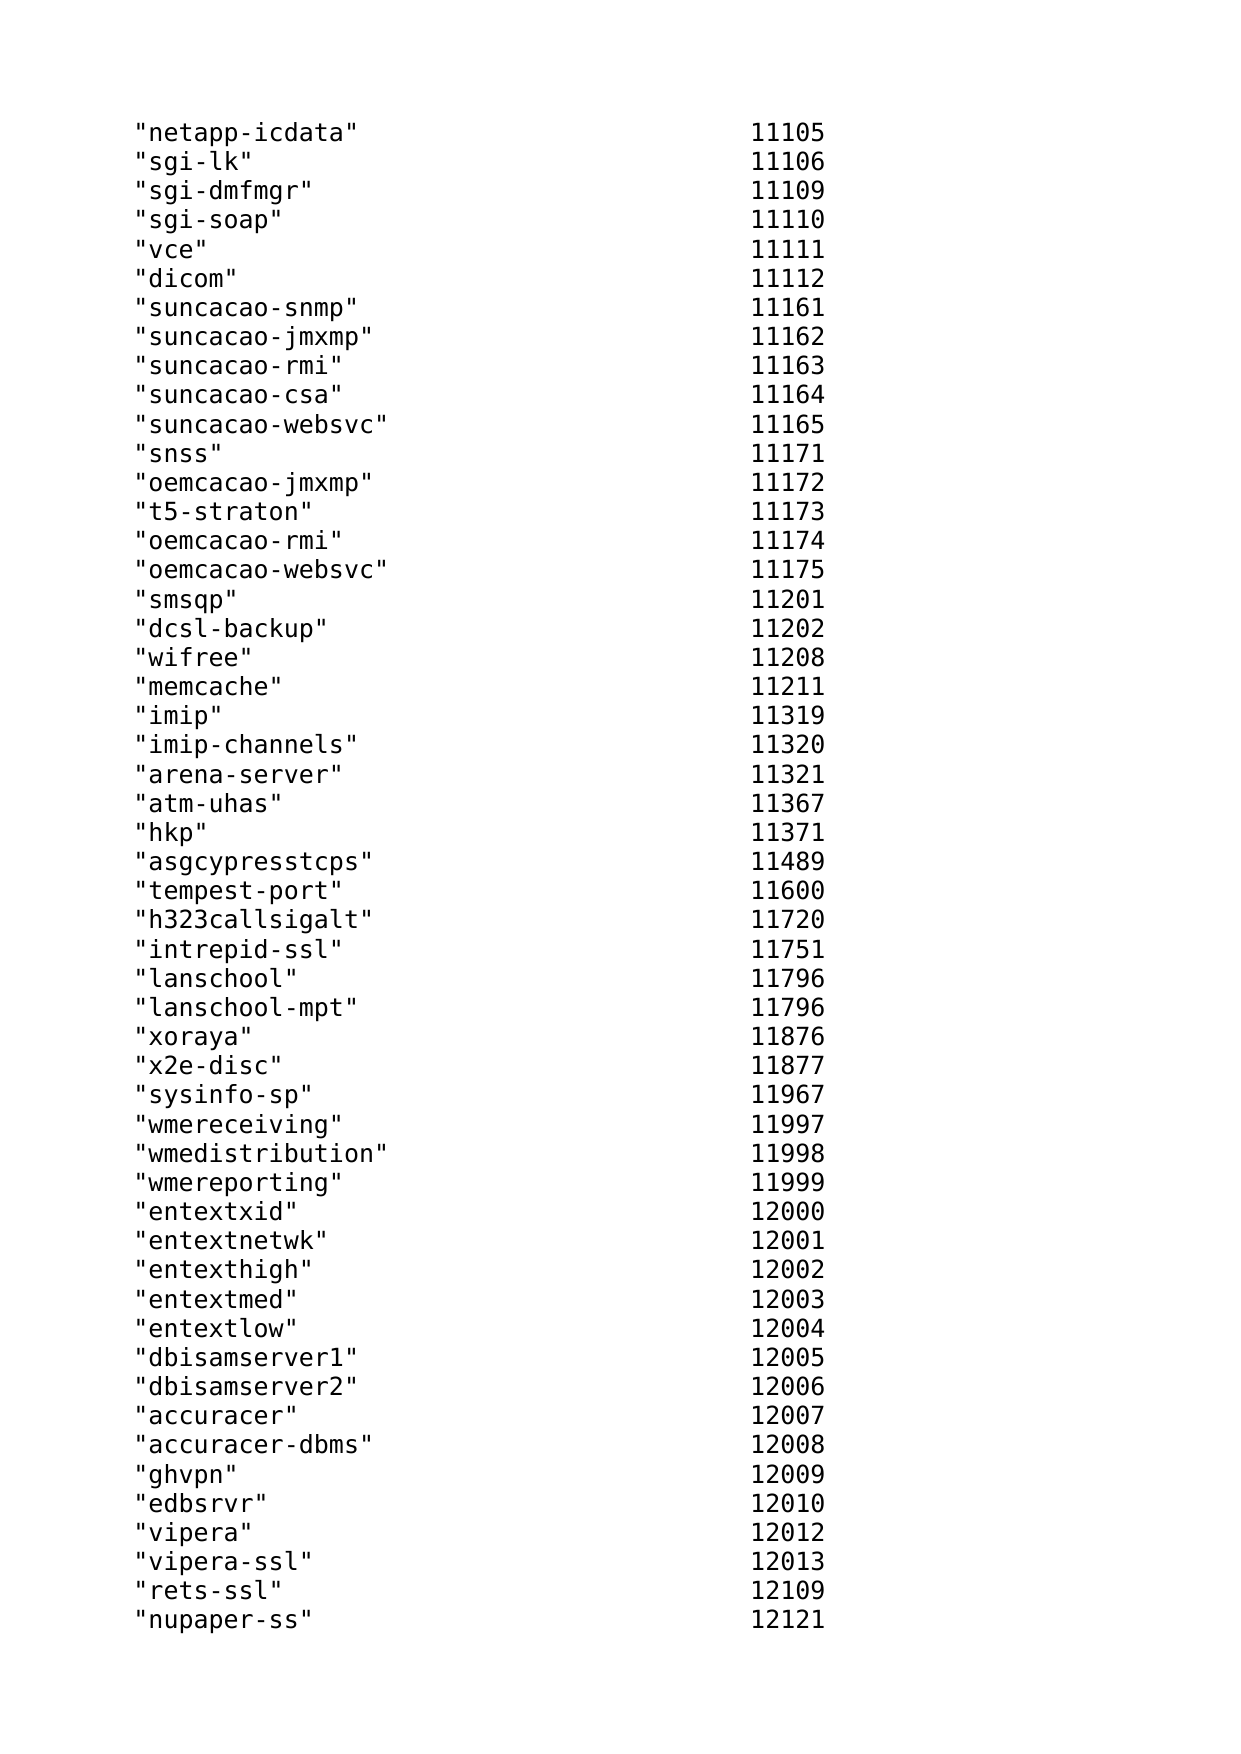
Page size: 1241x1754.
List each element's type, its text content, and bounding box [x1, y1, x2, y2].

text "netapp-icdata" 11105 "sgi-lk" 11106 "sgi-dmfmgr" 11109 "sgi-soap" 11110 "vce" 11111 "dicom" 11112 "suncacao-snmp" 11161 "suncacao-jmxmp" 11162 "suncacao-rmi" 11163 "suncacao-csa" 11164 "suncacao-websvc" 11165 "snss" 11171 "oemcacao-jmxmp" 11172 "t5-straton" 11173 "oemcacao-rmi" 11174 "oemcacao-websvc" 11175 "smsqp" 11201 "dcsl-backup" 11202 "wifree" 11208 "memcache" 11211 "imip" 11319 "imip-channels" 11320 "arena-server" 11321 "atm-uhas" 11367 "hkp" 11371 "asgcypresstcps" 11489 "tempest-port" 11600 "h323callsigalt" 11720 "intrepid-ssl" 11751 "lanschool" 11796 "lanschool-mpt" 11796 "xoraya" 11876 "x2e-disc" 11877 "sysinfo-sp" 11967 "wmereceiving" 11997 "wmedistribution" 11998 "wmereporting" 11999 "entextxid" 12000 "entextnetwk" 12001 "entexthigh" 12002 "entextmed" 12003 "entextlow" 12004 "dbisamserver1" 12005 "dbisamserver2" 12006 "accuracer" 12007 "accuracer-dbms" 12008 "ghvpn" 12009 "edbsrvr" 12010 "vipera" 12012 "vipera-ssl" 12013 "rets-ssl" 12109 "nupaper-ss" 12121 [118, 118, 1122, 1635]
